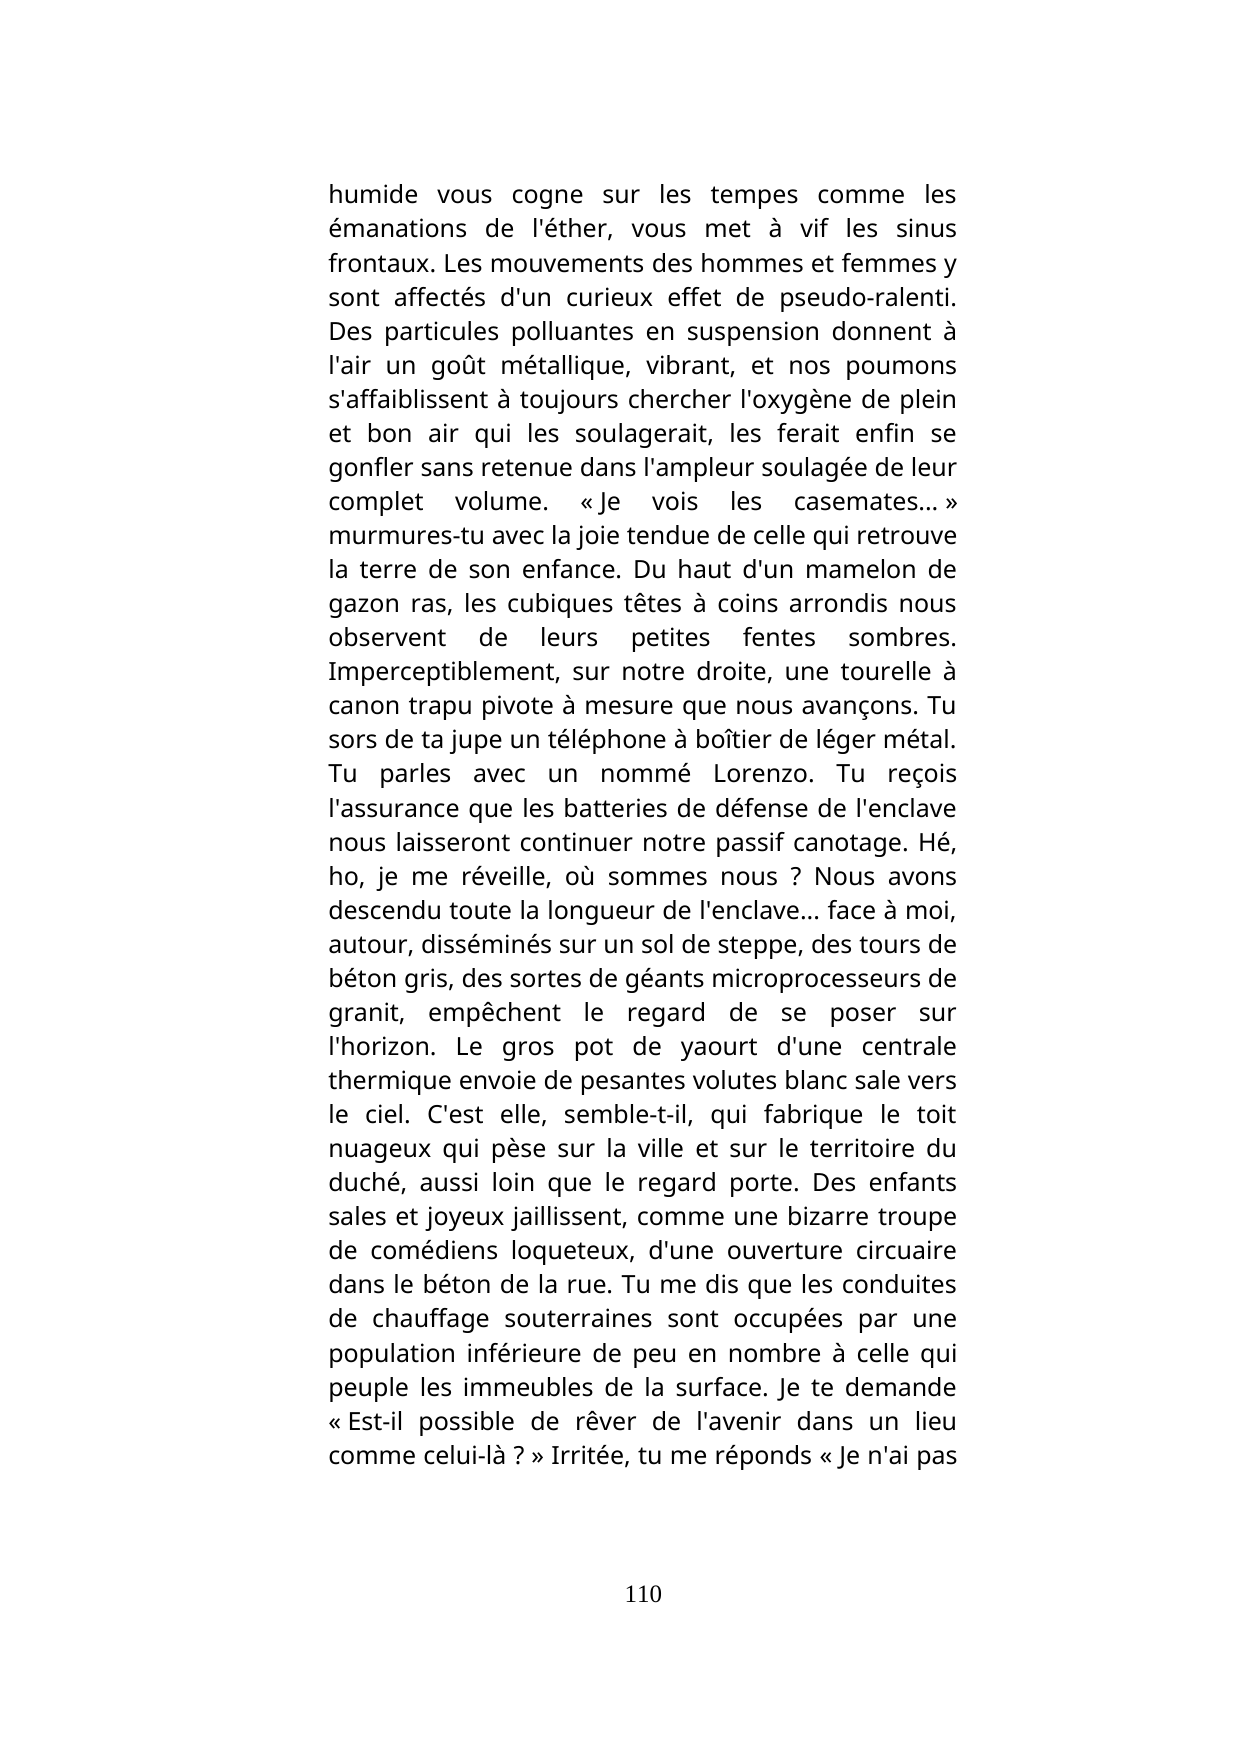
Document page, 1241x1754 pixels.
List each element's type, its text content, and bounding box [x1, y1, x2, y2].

text humide vous cogne sur les tempes comme les émanations de l'éther, vous met à vif les sinus frontaux. Les mouvements des hommes et femmes y sont affectés d'un curieux effet de pseudo-ralenti. Des particules polluantes en suspension donnent à l'air un goût métallique, vibrant, et nos poumons s'affaiblissent à toujours chercher l'oxygène de plein et bon air qui les soulagerait, les ferait enfin se gonfler sans retenue dans l'ampleur soulagée de leur complet volume. « Je vois les casemates... » murmures-tu avec la joie tendue de celle qui retrouve la terre de son enfance. Du haut d'un mamelon de gazon ras, les cubiques têtes à coins arrondis nous observent de leurs petites fentes sombres. Imperceptiblement, sur notre droite, une tourelle à canon trapu pivote à mesure que nous avançons. Tu sors de ta jupe un téléphone à boîtier de léger métal. Tu parles avec un nommé Lorenzo. Tu reçois l'assurance que les batteries de défense de l'enclave nous laisseront continuer notre passif canotage. Hé, ho, je me réveille, où sommes nous ? Nous avons descendu toute la longueur de l'enclave... face à moi, autour, disséminés sur un sol de steppe, des tours de béton gris, des sortes de géants microprocesseurs de granit, empêchent le regard de se poser sur l'horizon. Le gros pot de yaourt d'une centrale thermique envoie de pesantes volutes blanc sale vers le ciel. C'est elle, semble-t-il, qui fabrique le toit nuageux qui pèse sur la ville et sur le territoire du duché, aussi loin que le regard porte. Des enfants sales et joyeux jaillissent, comme une bizarre troupe de comédiens loqueteux, d'une ouverture circuaire dans le béton de la rue. Tu me dis que les conduites de chauffage souterraines sont occupées par une population inférieure de peu en nombre à celle qui peuple les immeubles de la surface. Je te demande « Est-il possible de rêver de l'avenir dans un lieu comme celui-là ? » Irritée, tu me réponds « Je n'ai pas [328, 177, 958, 1471]
